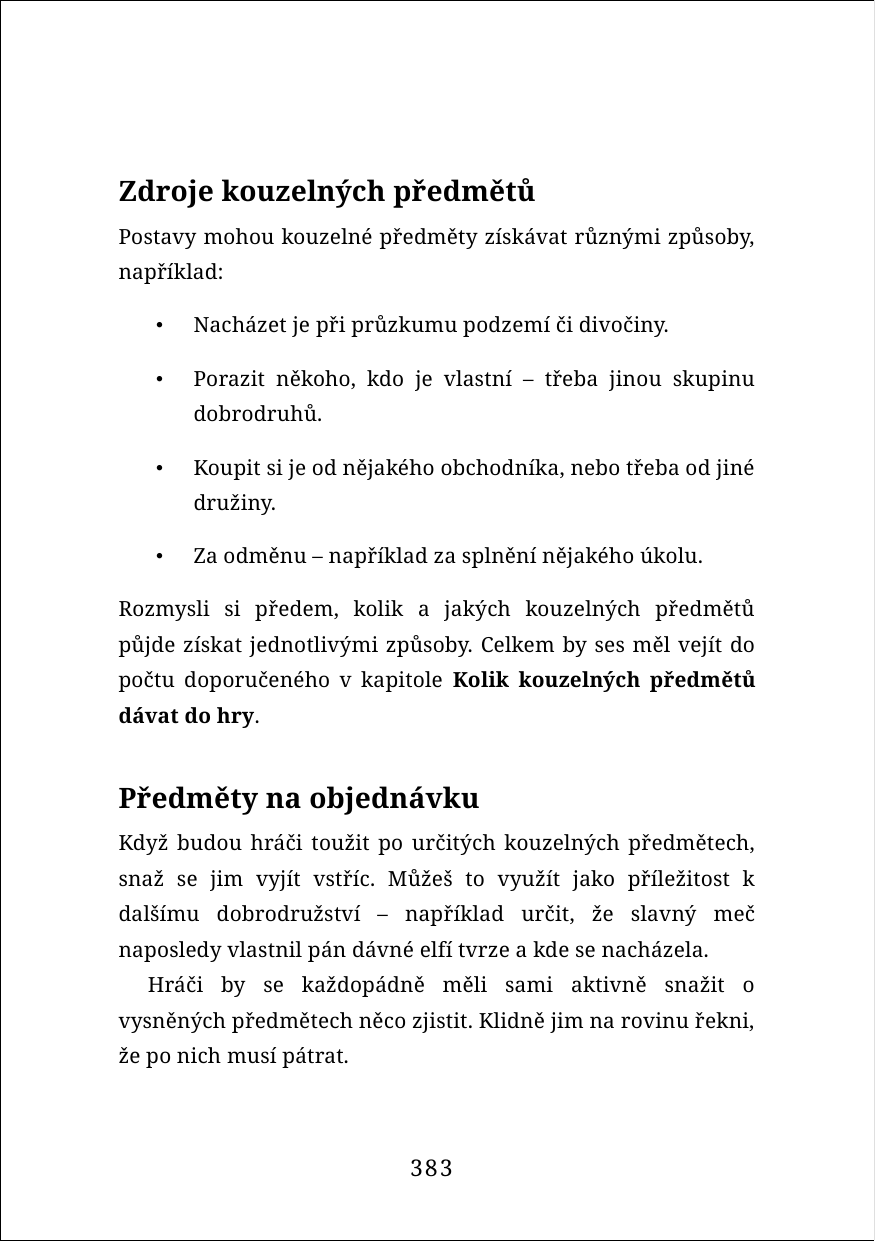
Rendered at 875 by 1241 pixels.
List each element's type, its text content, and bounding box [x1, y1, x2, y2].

subtitle Zdroje kouzelných předmětů [118, 172, 756, 210]
list Koupit si je od nějakého obchodníka, nebo třeba od jiné družiny. [156, 453, 756, 517]
subtitle Předměty na objednávku [118, 778, 756, 816]
text Postavy mohou kouzelné předměty získávat různými způsoby, například: [118, 222, 756, 286]
list Za odměnu – například za splnění nějakého úkolu. [156, 541, 756, 570]
list Nacházet je při průzkumu podzemí či divočiny. [156, 311, 756, 339]
text Když budou hráči toužit po určitých kouzelných předmětech, snaž se jim vyjít vstříc. Můžeš to využít jako příležitost k dalšímu dobrodružství – například určit, že slavný meč naposledy vlastnil pán dávné elfí tvrze a kde se nacházela. Hráči by se každopádně měli sami aktivně snažit o vysněných předmětech něco zjistit. Klidně jim na rovinu řekni, že po nich musí pátrat. [118, 828, 756, 1070]
text Rozmysli si předem, kolik a jakých kouzelných předmětů půjde získat jednotlivými způsoby. Celkem by ses měl vejít do počtu doporučeného v kapitole Kolik kouzelných předmětů dávat do hry. [118, 594, 756, 729]
list Porazit někoho, kdo je vlastní – třeba jinou skupinu dobrodruhů. [156, 364, 756, 428]
